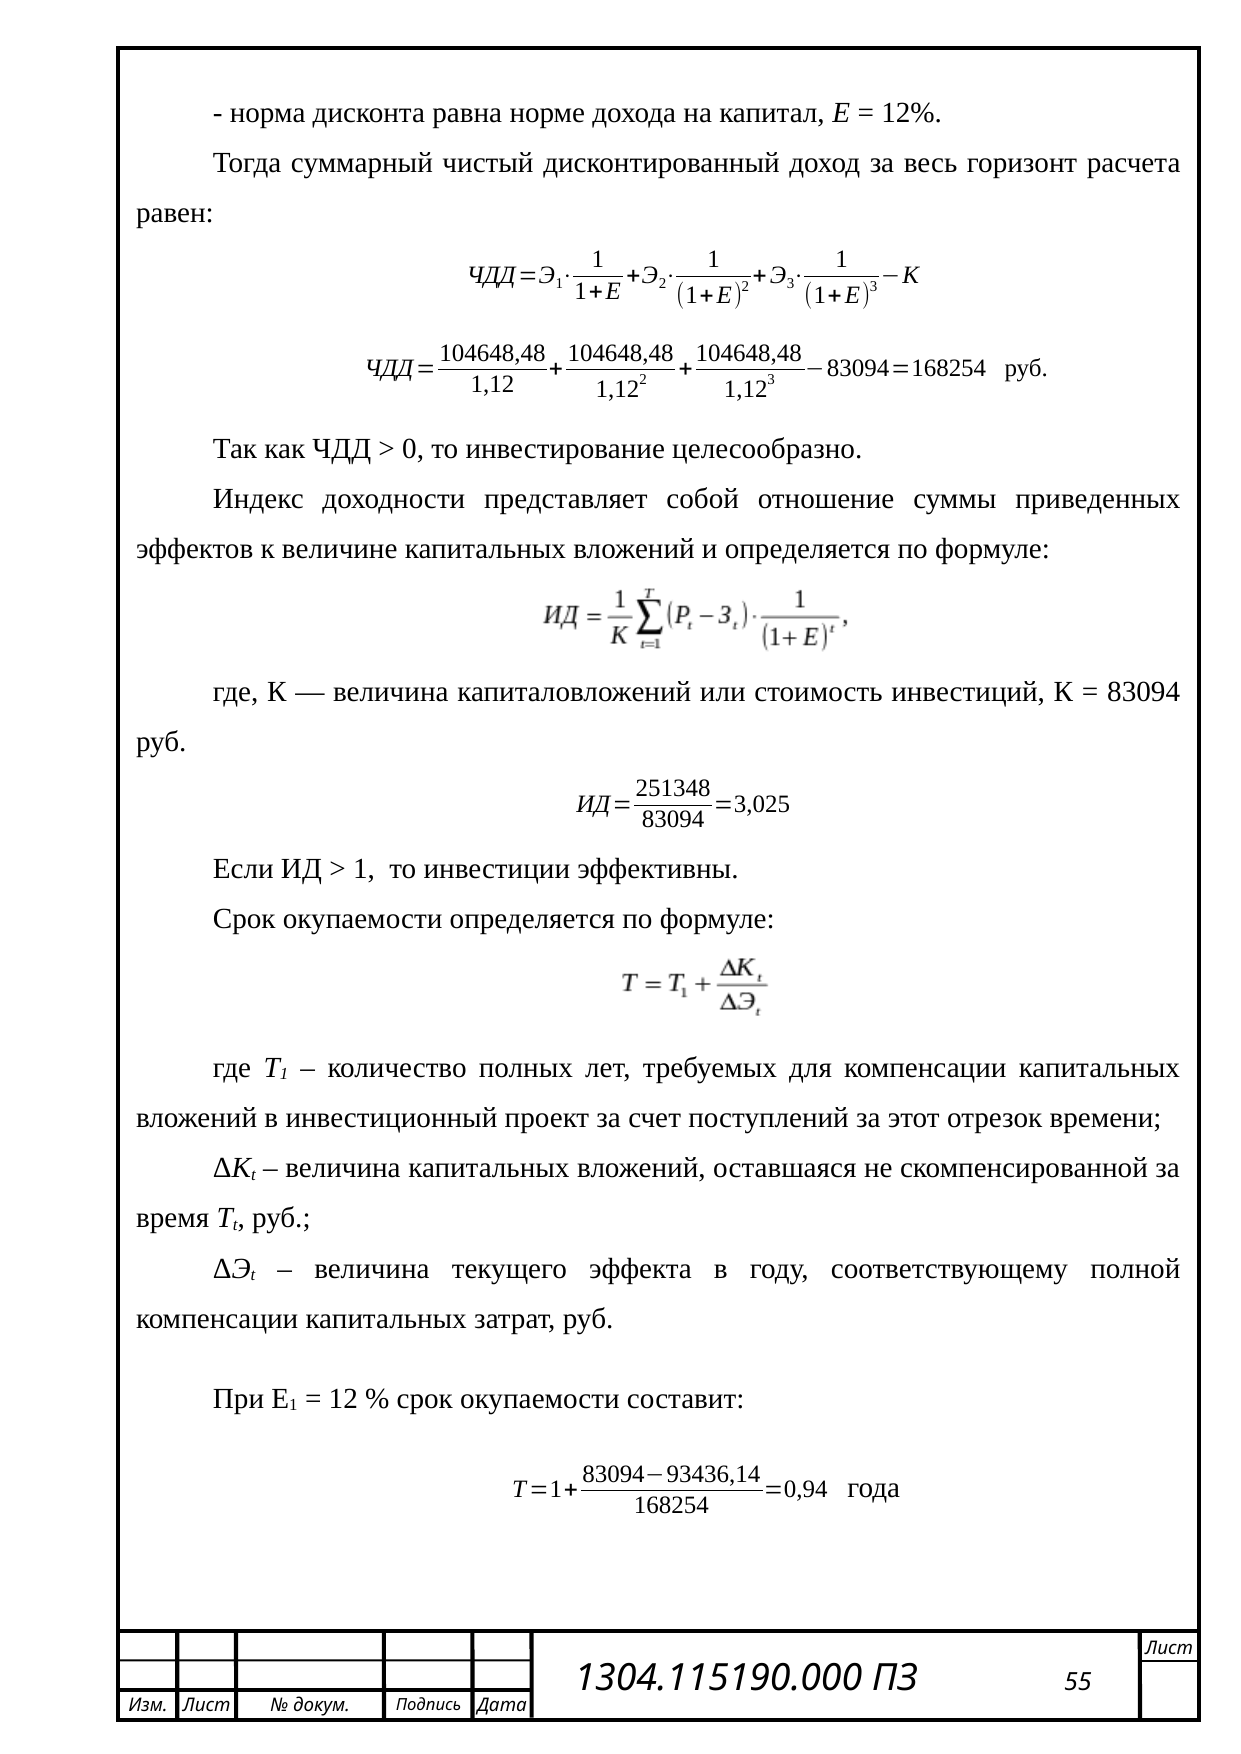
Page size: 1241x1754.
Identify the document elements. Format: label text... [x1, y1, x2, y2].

text ΔКt – величина капитальных вложений, оставшаяся не скомпенсированной за время Тt, руб.; [136, 1150, 1181, 1234]
text где Т1 – количество полных лет, требуемых для компенсации капитальных вложений в инвестиционный проект за счет поступлений за этот отрезок времени; [136, 1050, 1181, 1133]
text где, К — величина капиталовложений или стоимость инвестиций, К = 83094 руб. [136, 674, 1181, 758]
text Тогда суммарный чистый дисконтированный доход за весь горизонт расчета равен: [136, 145, 1181, 229]
text Так как ЧДД > 0, то инвестирование целесообразно. [136, 431, 1181, 464]
text ΔЭt – величина текущего эффекта в году, соответствующему полной компенсации капитальных затрат, руб. [136, 1251, 1181, 1335]
text Индекс доходности представляет собой отношение суммы приведенных эффектов к величине капитальных вложений и определяется по формуле: [136, 481, 1181, 565]
text При Е1 = 12 % срок окупаемости составит: [136, 1381, 1181, 1414]
text Если ИД > 1, то инвестиции эффективны. [136, 851, 1181, 884]
text Срок окупаемости определяется по формуле: [136, 901, 1181, 934]
text руб. [136, 339, 1181, 402]
text - норма дисконта равна норме дохода на капитал, Е = 12%. [136, 95, 1181, 128]
text года [136, 1460, 1181, 1519]
